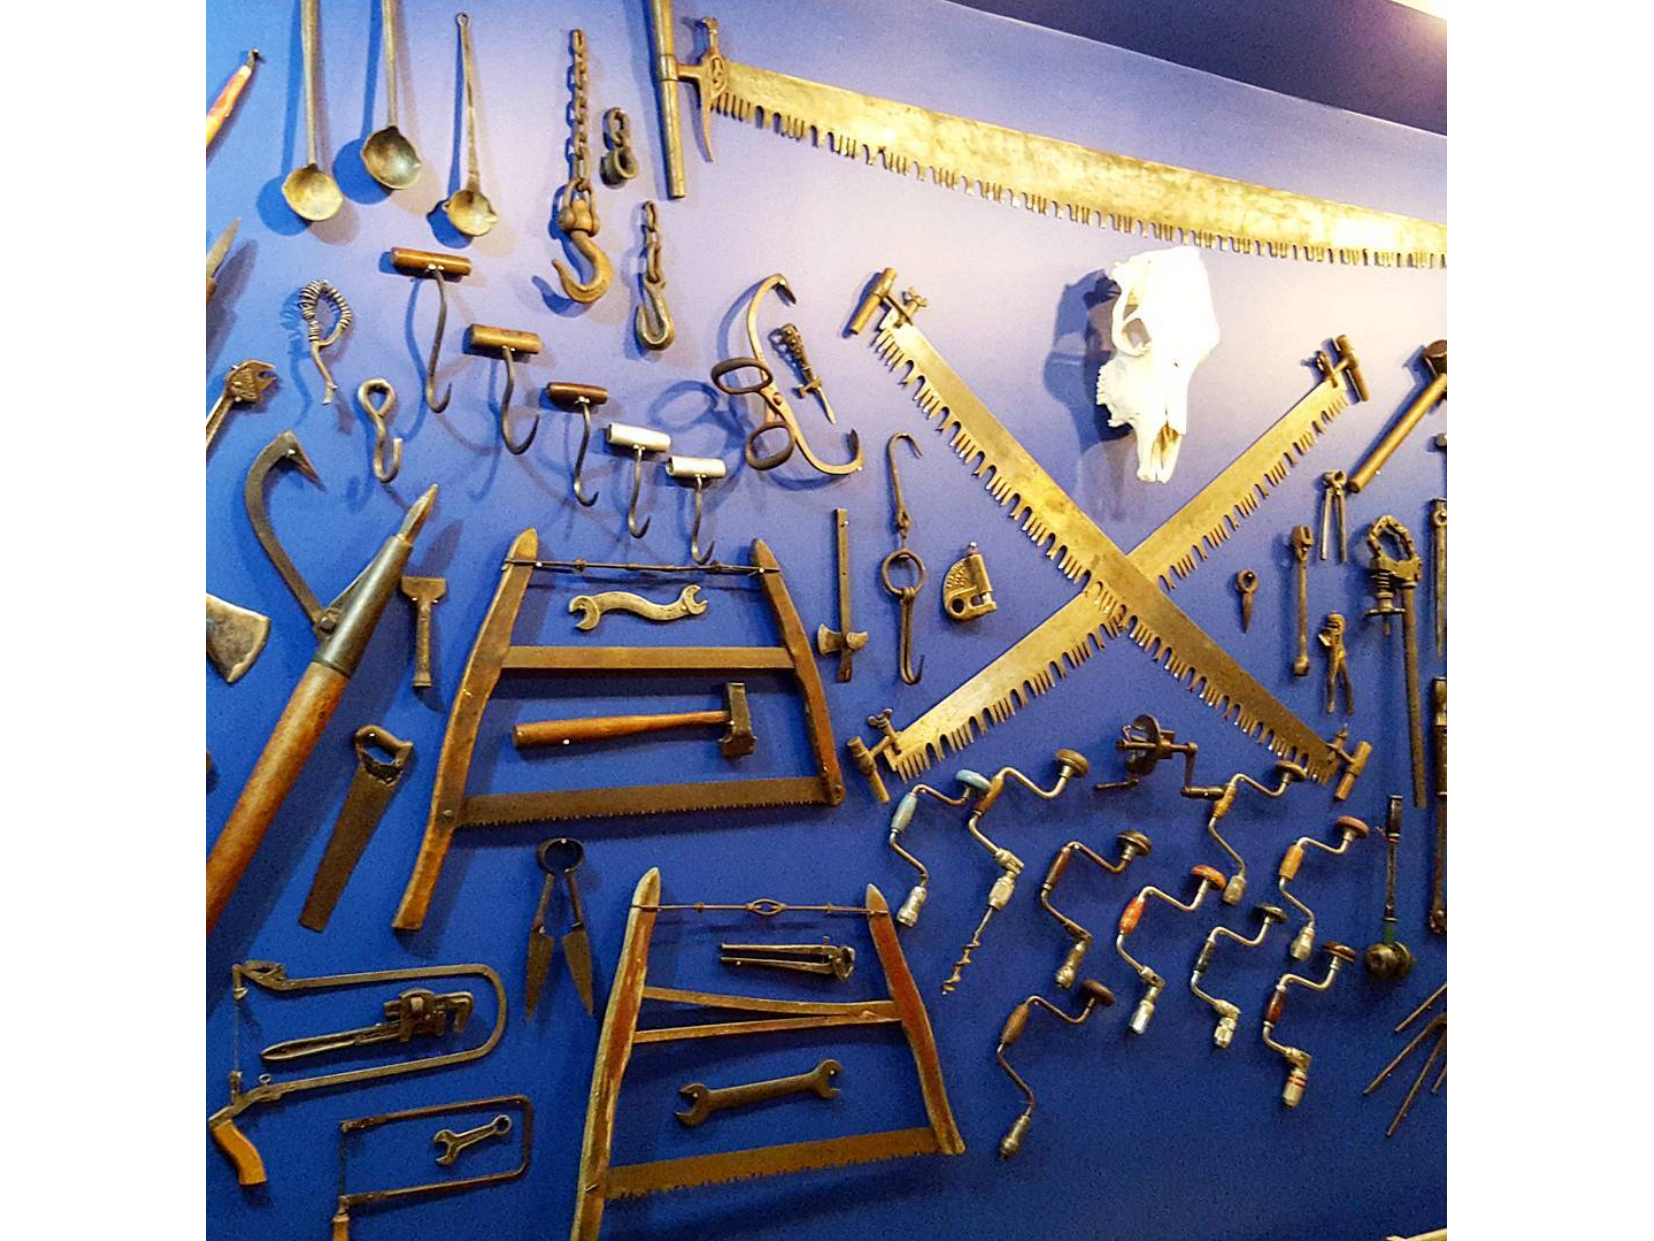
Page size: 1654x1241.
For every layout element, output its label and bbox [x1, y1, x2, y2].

picture [206, 0, 1447, 1241]
